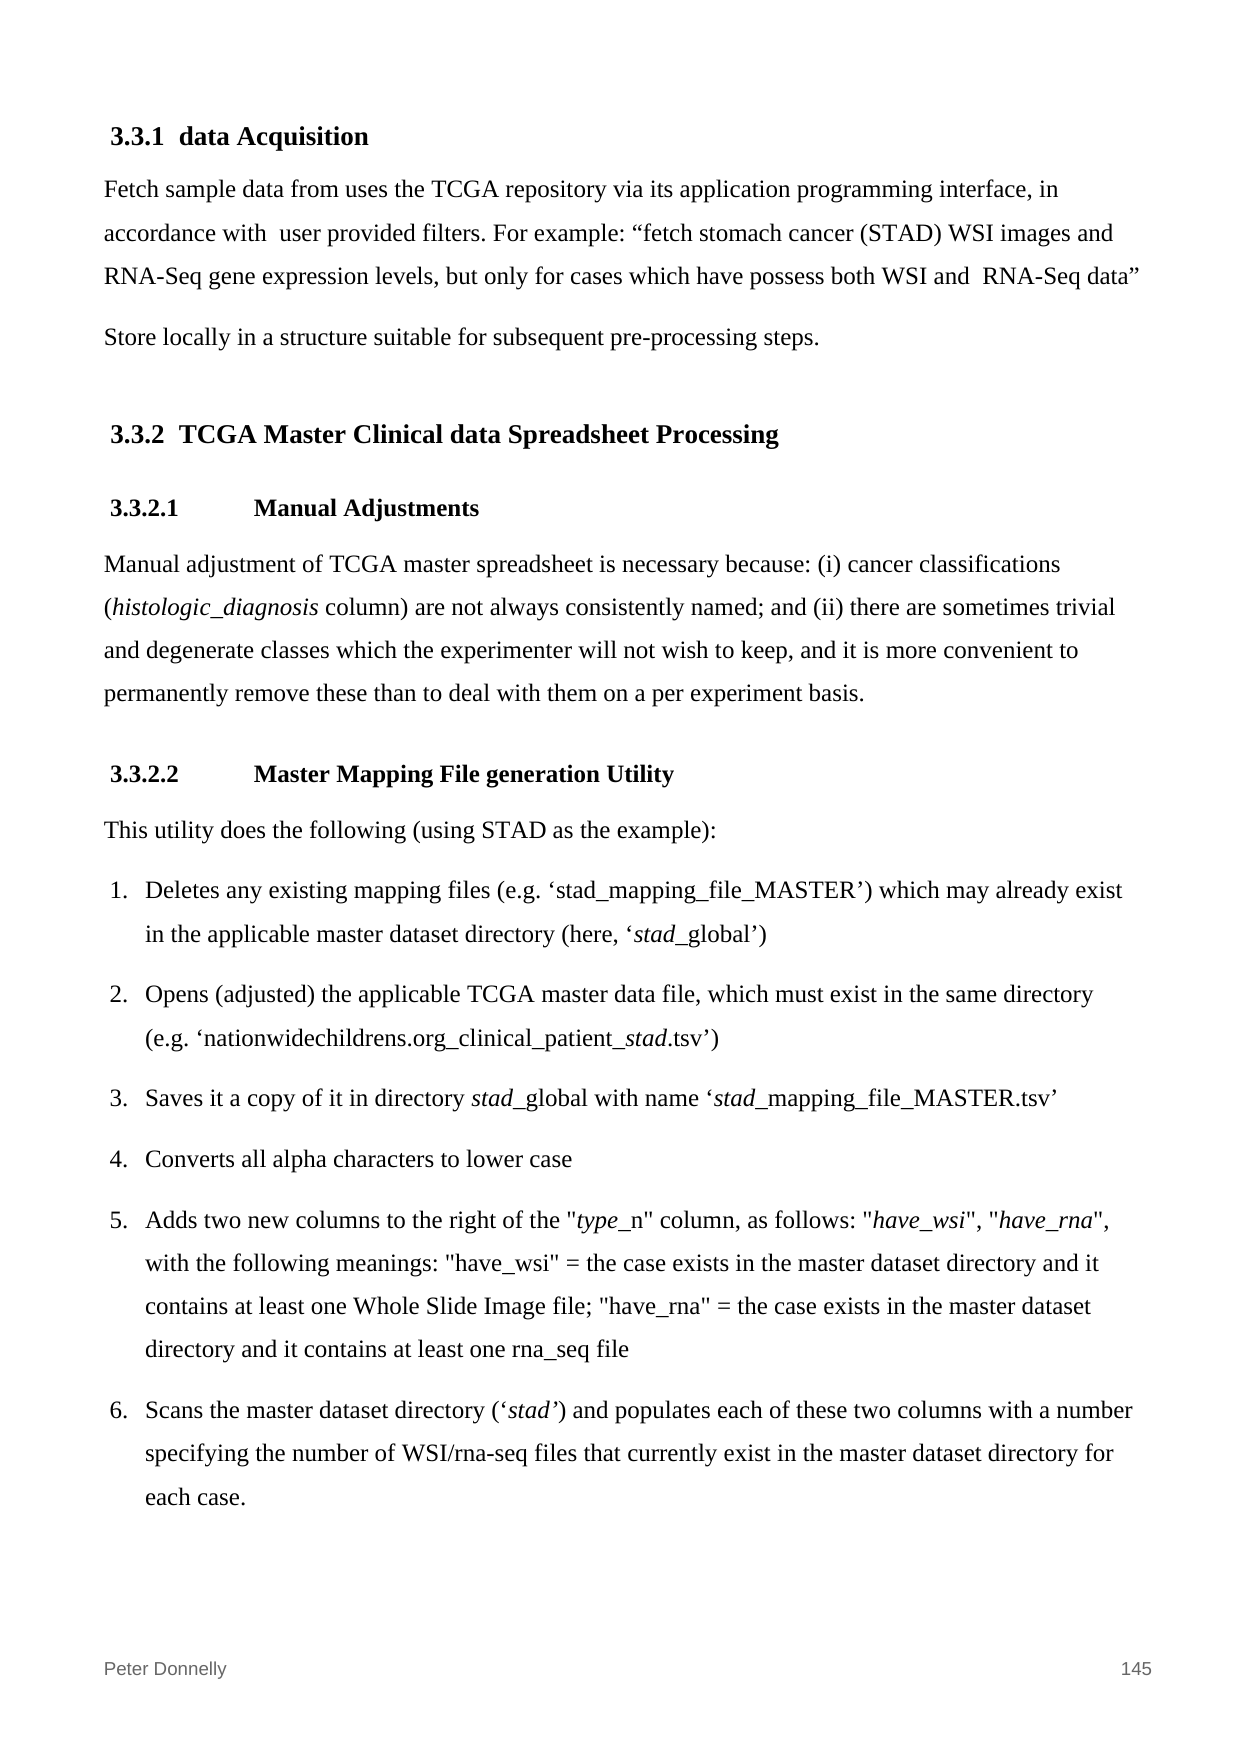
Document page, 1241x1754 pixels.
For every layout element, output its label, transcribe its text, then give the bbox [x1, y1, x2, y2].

text This utility does the following (using STAD as the example): [103, 815, 1146, 843]
list Saves it a copy of it in directory stad_global with name ‘stad_mapping_file_MASTER.tsv’ [109, 1083, 1146, 1112]
list Scans the master dataset directory (‘stad’) and populates each of these two columns with a number specifying the number of WSI/rna-seq files that currently exist in the master dataset directory for each case. [109, 1395, 1146, 1510]
list Adds two new columns to the right of the "type_n" column, as follows: "have_wsi", "have_rna", with the following meanings: "have_wsi" = the case exists in the master dataset directory and it contains at least one Whole Slide Image file; "have_rna" = the case exists in the master dataset directory and it contains at least one rna_seq file [109, 1205, 1146, 1363]
text Store locally in a structure suitable for subsequent pre-processing steps. [103, 322, 1146, 350]
list Deletes any existing mapping files (e.g. ‘stad_mapping_file_MASTER’) which may already exist in the applicable master dataset directory (here, ‘stad_global’) [109, 876, 1146, 947]
subtitle Master Mapping File generation Utility [103, 759, 1146, 788]
subtitle TCGA Master Clinical data Spreadsheet Processing [103, 418, 1146, 449]
list Opens (adjusted) the applicable TCGA master data file, which must exist in the same directory (e.g. ‘nationwidechildrens.org_clinical_patient_stad.tsv’) [109, 979, 1146, 1051]
text Manual adjustment of TCGA master spreadsheet is necessary because: (i) cancer classifications (histologic_diagnosis column) are not always consistently named; and (ii) there are sometimes trivial and degenerate classes which the experimenter will not wish to keep, and it is more convenient to permanently remove these than to deal with them on a per experiment basis. [103, 549, 1146, 707]
text Fetch sample data from uses the TCGA repository via its application programming interface, in accordance with user provided filters. For example: “fetch stomach cancer (STAD) WSI images and RNA-Seq gene expression levels, but only for cases which have possess both WSI and RNA-Seq data” [103, 174, 1146, 289]
subtitle data Acquisition [103, 120, 1146, 151]
list Converts all alpha characters to lower case [109, 1144, 1146, 1173]
subtitle Manual Adjustments [103, 493, 1146, 522]
